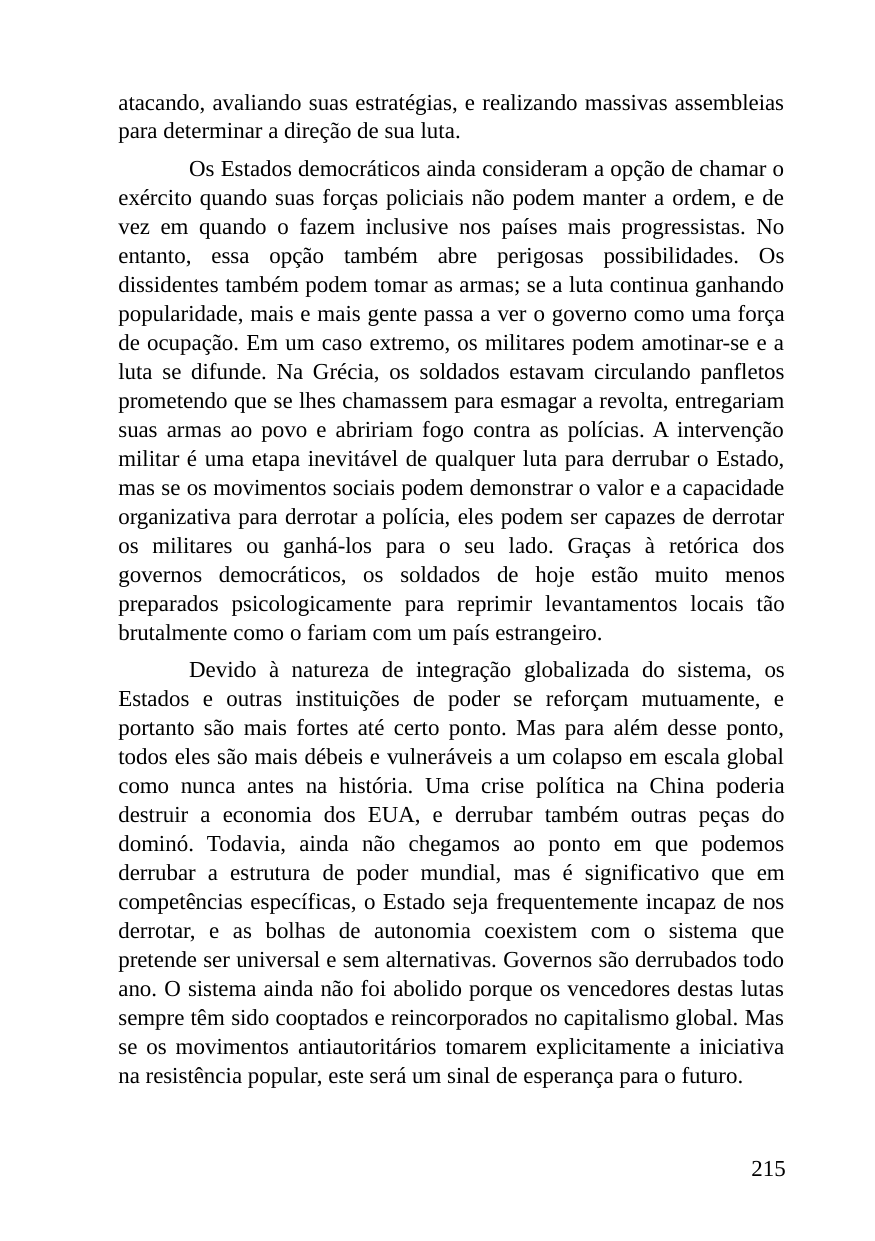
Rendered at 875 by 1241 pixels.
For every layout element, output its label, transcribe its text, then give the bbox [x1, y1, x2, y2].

text Devido à natureza de integração globalizada do sistema, os Estados e outras instituições de poder se reforçam mutuamente, e portanto são mais fortes até certo ponto. Mas para além desse ponto, todos eles são mais débeis e vulneráveis a um colapso em escala global como nunca antes na história. Uma crise política na China poderia destruir a economia dos EUA, e derrubar também outras peças do dominó. Todavia, ainda não chegamos ao ponto em que podemos derrubar a estrutura de poder mundial, mas é significativo que em competências específicas, o Estado seja frequentemente incapaz de nos derrotar, e as bolhas de autonomia coexistem com o sistema que pretende ser universal e sem alternativas. Governos são derrubados todo ano. O sistema ainda não foi abolido porque os vencedores destas lutas sempre têm sido cooptados e reincorporados no capitalismo global. Mas se os movimentos antiautoritários tomarem explicitamente a iniciativa na resistência popular, este será um sinal de esperança para o futuro. [118, 656, 786, 1088]
text Os Estados democráticos ainda consideram a opção de chamar o exército quando suas forças policiais não podem manter a ordem, e de vez em quando o fazem inclusive nos países mais progressistas. No entanto, essa opção também abre perigosas possibilidades. Os dissidentes também podem tomar as armas; se a luta continua ganhando popularidade, mais e mais gente passa a ver o governo como uma força de ocupação. Em um caso extremo, os militares podem amotinar-se e a luta se difunde. Na Grécia, os soldados estavam circulando panfletos prometendo que se lhes chamassem para esmagar a revolta, entregariam suas armas ao povo e abririam fogo contra as polícias. A intervenção militar é uma etapa inevitável de qualquer luta para derrubar o Estado, mas se os movimentos sociais podem demonstrar o valor e a capacidade organizativa para derrotar a polícia, eles podem ser capazes de derrotar os militares ou ganhá-los para o seu lado. Graças à retórica dos governos democráticos, os soldados de hoje estão muito menos preparados psicologicamente para reprimir levantamentos locais tão brutalmente como o fariam com um país estrangeiro. [118, 155, 786, 645]
text atacando, avaliando suas estratégias, e realizando massivas assembleias para determinar a direção de sua luta. [118, 88, 786, 144]
